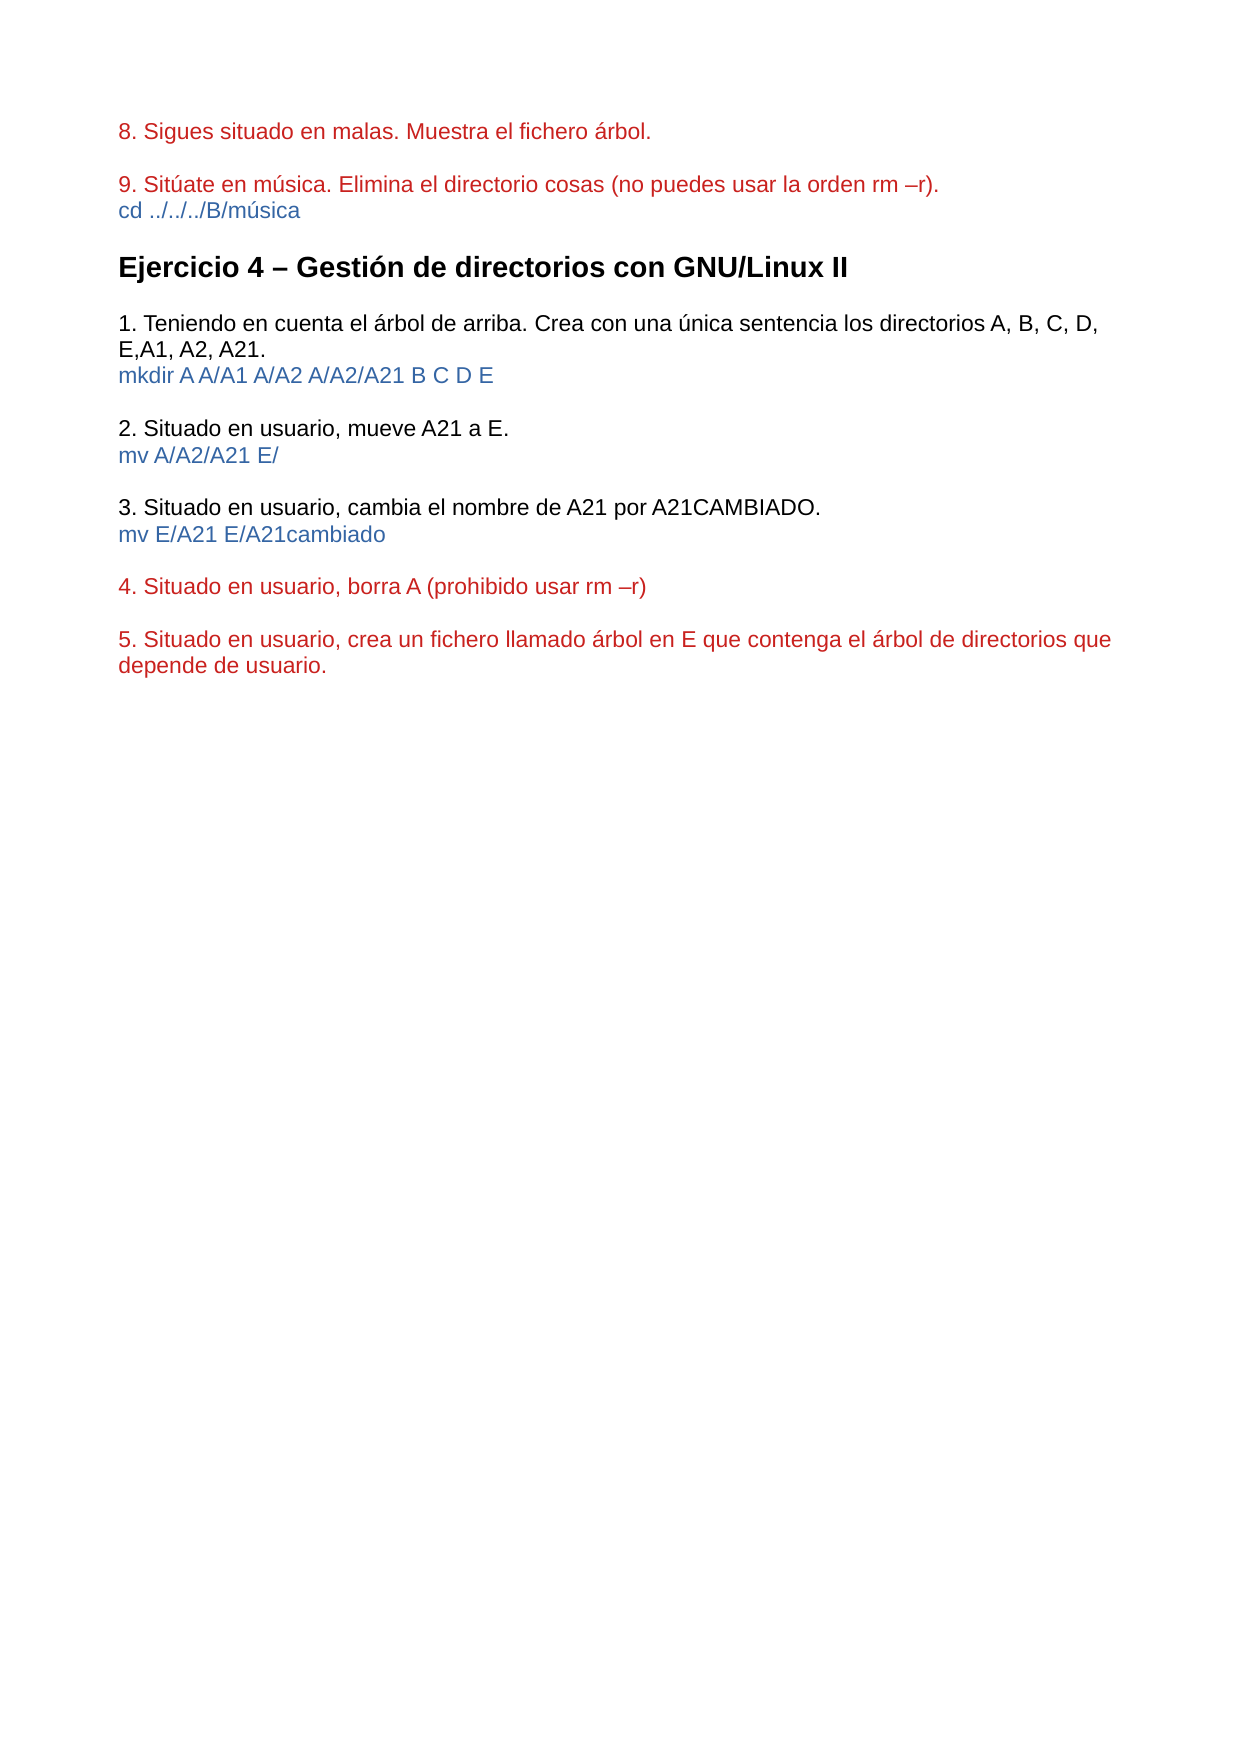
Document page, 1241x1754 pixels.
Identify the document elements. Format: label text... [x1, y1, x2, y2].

text 4. Situado en usuario, borra A (prohibido usar rm –r) [118, 573, 1122, 600]
text 8. Sigues situado en malas. Muestra el fichero árbol. [118, 118, 1122, 144]
text 1. Teniendo en cuenta el árbol de arriba. Crea con una única sentencia los directorios A, B, C, D, E,A1, A2, A21. [118, 310, 1122, 362]
text 3. Situado en usuario, cambia el nombre de A21 por A21CAMBIADO. [118, 494, 1122, 521]
text 5. Situado en usuario, crea un fichero llamado árbol en E que contenga el árbol de directorios que [118, 626, 1122, 652]
text mv A/A2/A21 E/ [118, 442, 1122, 468]
text mv E/A21 E/A21cambiado [118, 521, 1122, 547]
text 9. Sitúate en música. Elimina el directorio cosas (no puedes usar la orden rm –r). [118, 171, 1122, 197]
text depende de usuario. [118, 652, 1122, 679]
text Ejercicio 4 – Gestión de directorios con GNU/Linux II [118, 250, 1122, 283]
text mkdir A A/A1 A/A2 A/A2/A21 B C D E [118, 362, 1122, 389]
text 2. Situado en usuario, mueve A21 a E. [118, 415, 1122, 442]
text cd ../../../B/música [118, 197, 1122, 223]
